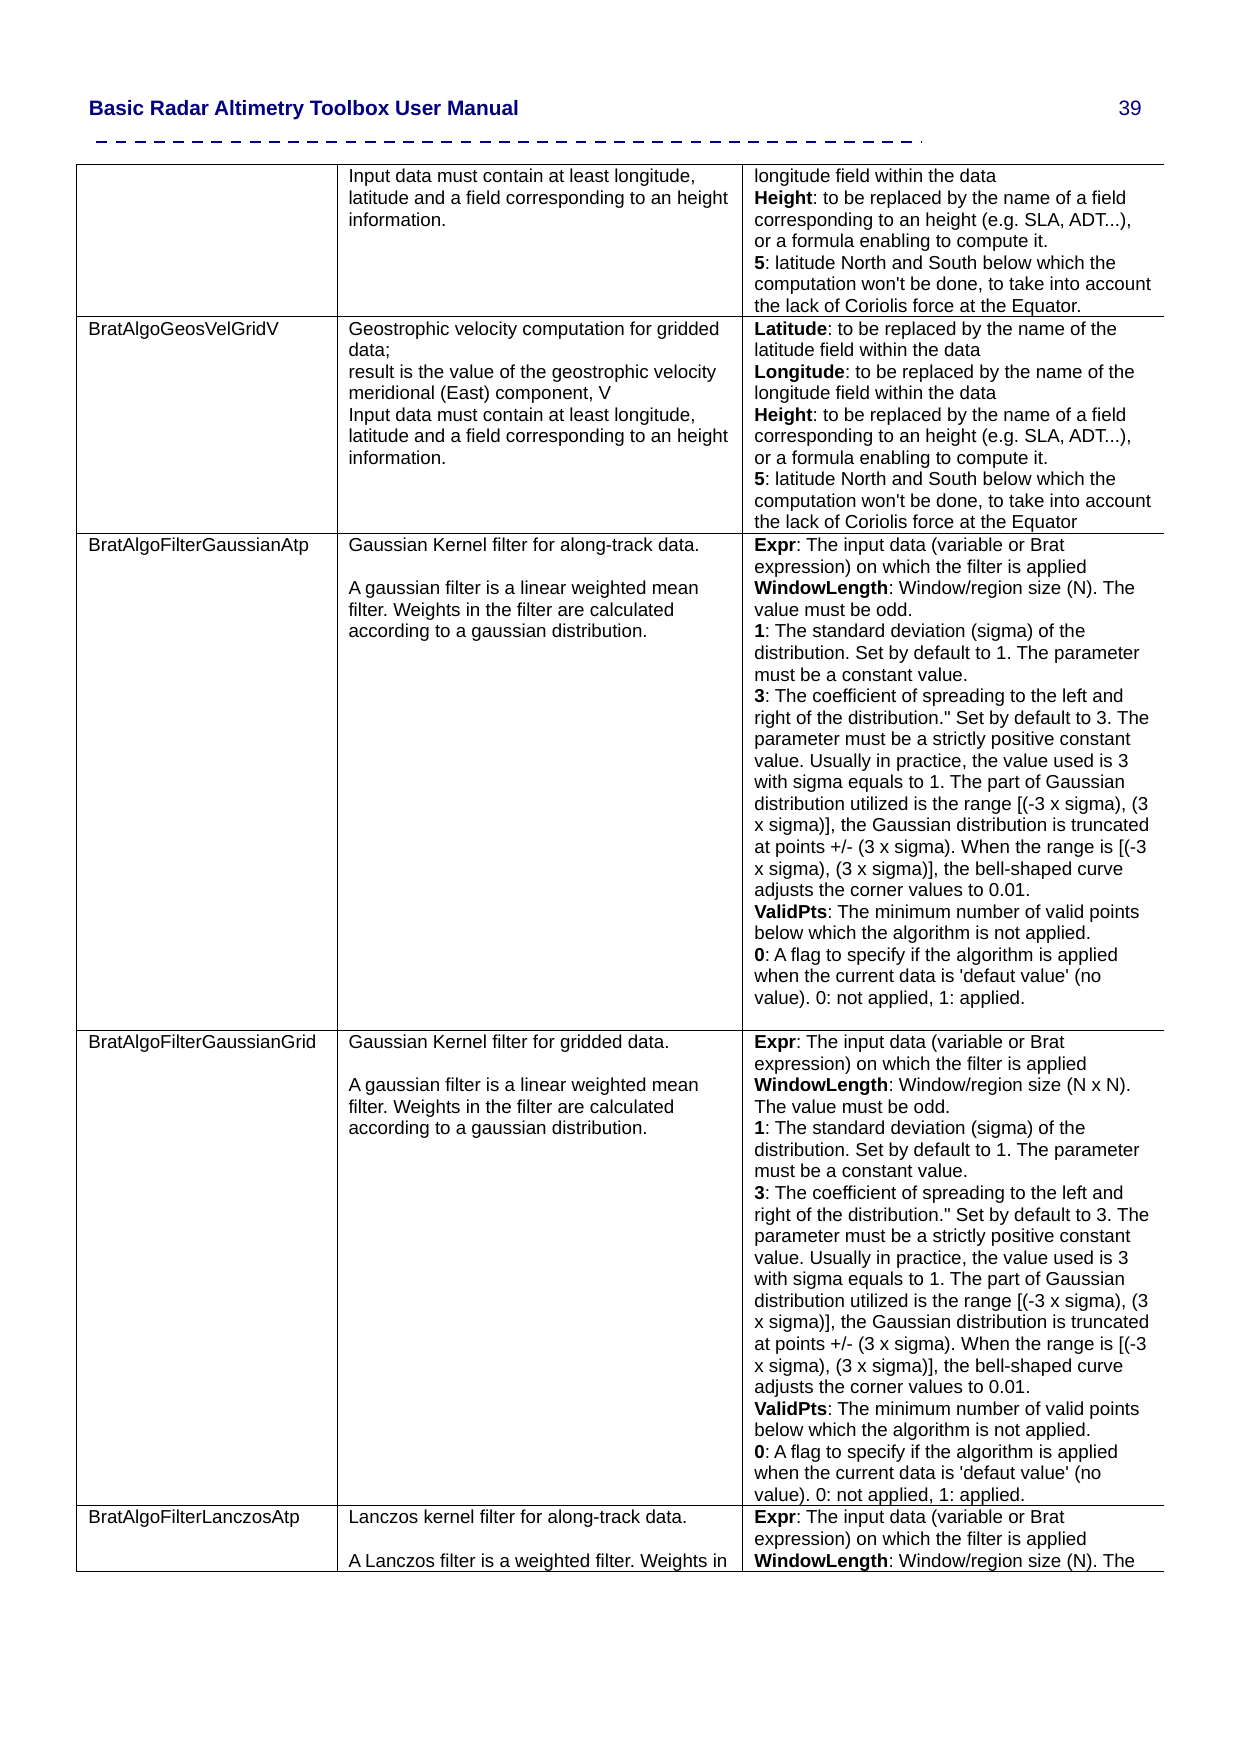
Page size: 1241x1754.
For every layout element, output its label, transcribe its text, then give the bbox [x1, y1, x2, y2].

table_cell Input data must contain at least longitude, latitude and a field corresponding to an height information. [338, 165, 742, 316]
table_cell Latitude: to be replaced by the name of the latitude field within the data Longitude: to be replaced by the name of the longitude field within the data Height: to be replaced by the name of a field corresponding to an height (e.g. SLA, ADT...), or a formula enabling to compute it. 5: latitude North and South below which the computation won't be done, to take into account the lack of Coriolis force at the Equator [743, 317, 1163, 533]
table_cell BratAlgoFilterGaussianAtp [77, 534, 337, 1030]
table_cell Expr: The input data (variable or Brat expression) on which the filter is applied WindowLength: Window/region size (N). The [743, 1506, 1163, 1571]
table_cell Lanczos kernel filter for along-track data. A Lanczos filter is a weighted filter. Weights in [338, 1506, 742, 1571]
table_cell Expr: The input data (variable or Brat expression) on which the filter is applied WindowLength: Window/region size (N). The value must be odd. 1: The standard deviation (sigma) of the distribution. Set by default to 1. The parameter must be a constant value. 3: The coefficient of spreading to the left and right of the distribution." Set by default to 3. The parameter must be a strictly positive constant value. Usually in practice, the value used is 3 with sigma equals to 1. The part of Gaussian distribution utilized is the range [(-3 x sigma), (3 x sigma)], the Gaussian distribution is truncated at points +/- (3 x sigma). When the range is [(-3 x sigma), (3 x sigma)], the bell-shaped curve adjusts the corner values to 0.01. ValidPts: The minimum number of valid points below which the algorithm is not applied. 0: A flag to specify if the algorithm is applied when the current data is 'defaut value' (no value). 0: not applied, 1: applied. [743, 534, 1163, 1030]
table_cell [77, 165, 337, 316]
table_cell BratAlgoGeosVelGridV [77, 317, 337, 533]
table_cell Gaussian Kernel filter for along-track data. A gaussian filter is a linear weighted mean filter. Weights in the filter are calculated according to a gaussian distribution. [338, 534, 742, 1030]
table_cell Geostrophic velocity computation for gridded data; result is the value of the geostrophic velocity meridional (East) component, V Input data must contain at least longitude, latitude and a field corresponding to an height information. [338, 317, 742, 533]
table_cell BratAlgoFilterGaussianGrid [77, 1031, 337, 1505]
table_cell Gaussian Kernel filter for gridded data. A gaussian filter is a linear weighted mean filter. Weights in the filter are calculated according to a gaussian distribution. [338, 1031, 742, 1505]
table_cell BratAlgoFilterLanczosAtp [77, 1506, 337, 1571]
table_cell Expr: The input data (variable or Brat expression) on which the filter is applied WindowLength: Window/region size (N x N). The value must be odd. 1: The standard deviation (sigma) of the distribution. Set by default to 1. The parameter must be a constant value. 3: The coefficient of spreading to the left and right of the distribution." Set by default to 3. The parameter must be a strictly positive constant value. Usually in practice, the value used is 3 with sigma equals to 1. The part of Gaussian distribution utilized is the range [(-3 x sigma), (3 x sigma)], the Gaussian distribution is truncated at points +/- (3 x sigma). When the range is [(-3 x sigma), (3 x sigma)], the bell-shaped curve adjusts the corner values to 0.01. ValidPts: The minimum number of valid points below which the algorithm is not applied. 0: A flag to specify if the algorithm is applied when the current data is 'defaut value' (no value). 0: not applied, 1: applied. [743, 1031, 1163, 1505]
table_cell longitude field within the data Height: to be replaced by the name of a field corresponding to an height (e.g. SLA, ADT...), or a formula enabling to compute it. 5: latitude North and South below which the computation won't be done, to take into account the lack of Coriolis force at the Equator. [743, 165, 1163, 316]
